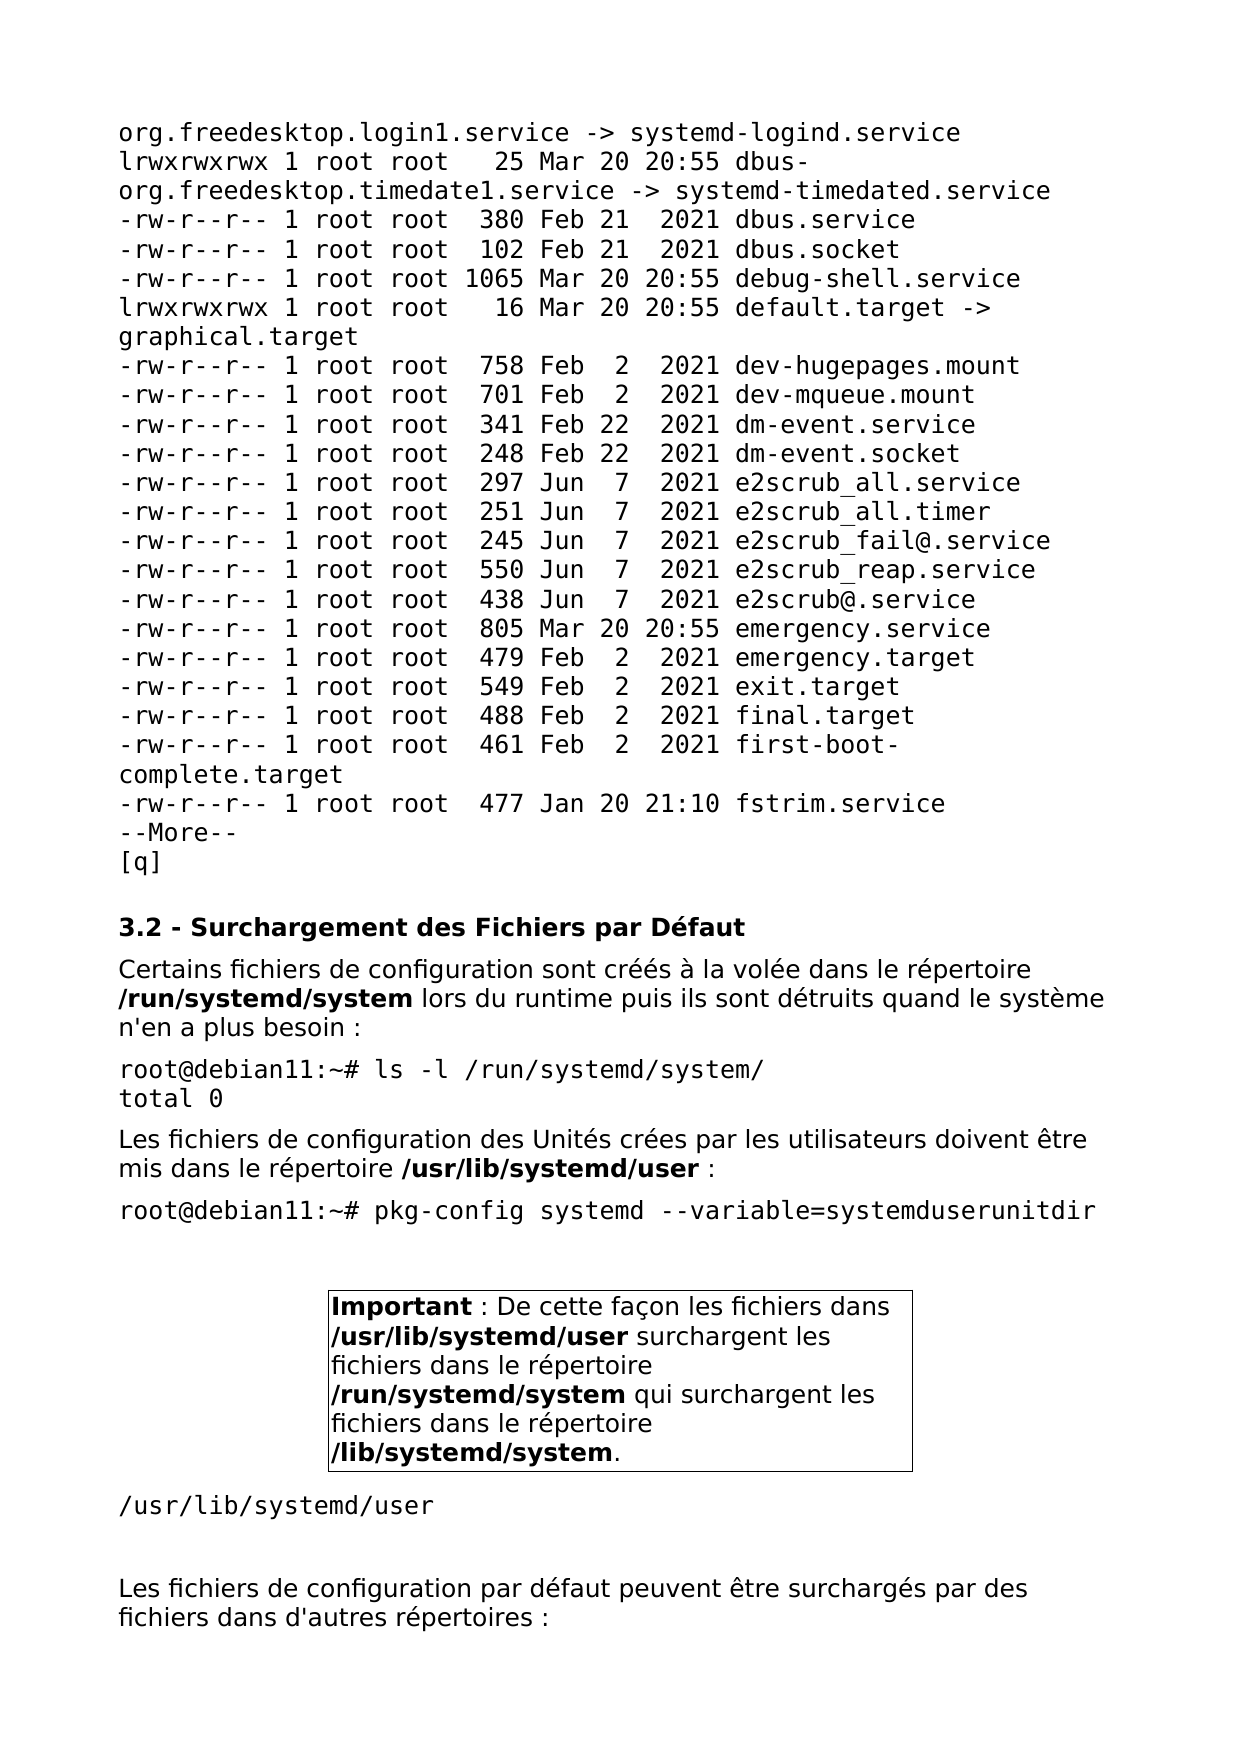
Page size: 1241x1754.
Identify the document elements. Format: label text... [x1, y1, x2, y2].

text Certains fichiers de configuration sont créés à la volée dans le répertoire /run/systemd/system lors du runtime puis ils sont détruits quand le système n'en a plus besoin : [118, 955, 1122, 1042]
table_header Important : De cette façon les fichiers dans /usr/lib/systemd/user surchargent les fichiers dans le répertoire /run/systemd/system qui surchargent les fichiers dans le répertoire /lib/systemd/system. [329, 1291, 912, 1471]
text root@debian11:~# pkg-config systemd --variable=systemduserunitdir /usr/lib/systemd/user [118, 1196, 1122, 1521]
subtitle 3.2 - Surchargement des Fichiers par Défaut [118, 913, 1122, 942]
text Les fichiers de configuration par défaut peuvent être surchargés par des fichiers dans d'autres répertoires : [118, 1574, 1122, 1632]
text Les fichiers de configuration des Unités crées par les utilisateurs doivent être mis dans le répertoire /usr/lib/systemd/user : [118, 1125, 1122, 1183]
text org.freedesktop.login1.service -> systemd-logind.service lrwxrwxrwx 1 root root 25 Mar 20 20:55 dbus-org.freedesktop.timedate1.service -> systemd-timedated.service -rw-r--r-- 1 root root 380 Feb 21 2021 dbus.service -rw-r--r-- 1 root root 102 Feb 21 2021 dbus.socket -rw-r--r-- 1 root root 1065 Mar 20 20:55 debug-shell.service lrwxrwxrwx 1 root root 16 Mar 20 20:55 default.target -> graphical.target -rw-r--r-- 1 root root 758 Feb 2 2021 dev-hugepages.mount -rw-r--r-- 1 root root 701 Feb 2 2021 dev-mqueue.mount -rw-r--r-- 1 root root 341 Feb 22 2021 dm-event.service -rw-r--r-- 1 root root 248 Feb 22 2021 dm-event.socket -rw-r--r-- 1 root root 297 Jun 7 2021 e2scrub_all.service -rw-r--r-- 1 root root 251 Jun 7 2021 e2scrub_all.timer -rw-r--r-- 1 root root 245 Jun 7 2021 e2scrub_fail@.service -rw-r--r-- 1 root root 550 Jun 7 2021 e2scrub_reap.service -rw-r--r-- 1 root root 438 Jun 7 2021 e2scrub@.service -rw-r--r-- 1 root root 805 Mar 20 20:55 emergency.service -rw-r--r-- 1 root root 479 Feb 2 2021 emergency.target -rw-r--r-- 1 root root 549 Feb 2 2021 exit.target -rw-r--r-- 1 root root 488 Feb 2 2021 final.target -rw-r--r-- 1 root root 461 Feb 2 2021 first-boot-complete.target -rw-r--r-- 1 root root 477 Jan 20 21:10 fstrim.service --More-- [q] [118, 118, 1122, 876]
text root@debian11:~# ls -l /run/systemd/system/ total 0 [118, 1055, 1122, 1113]
